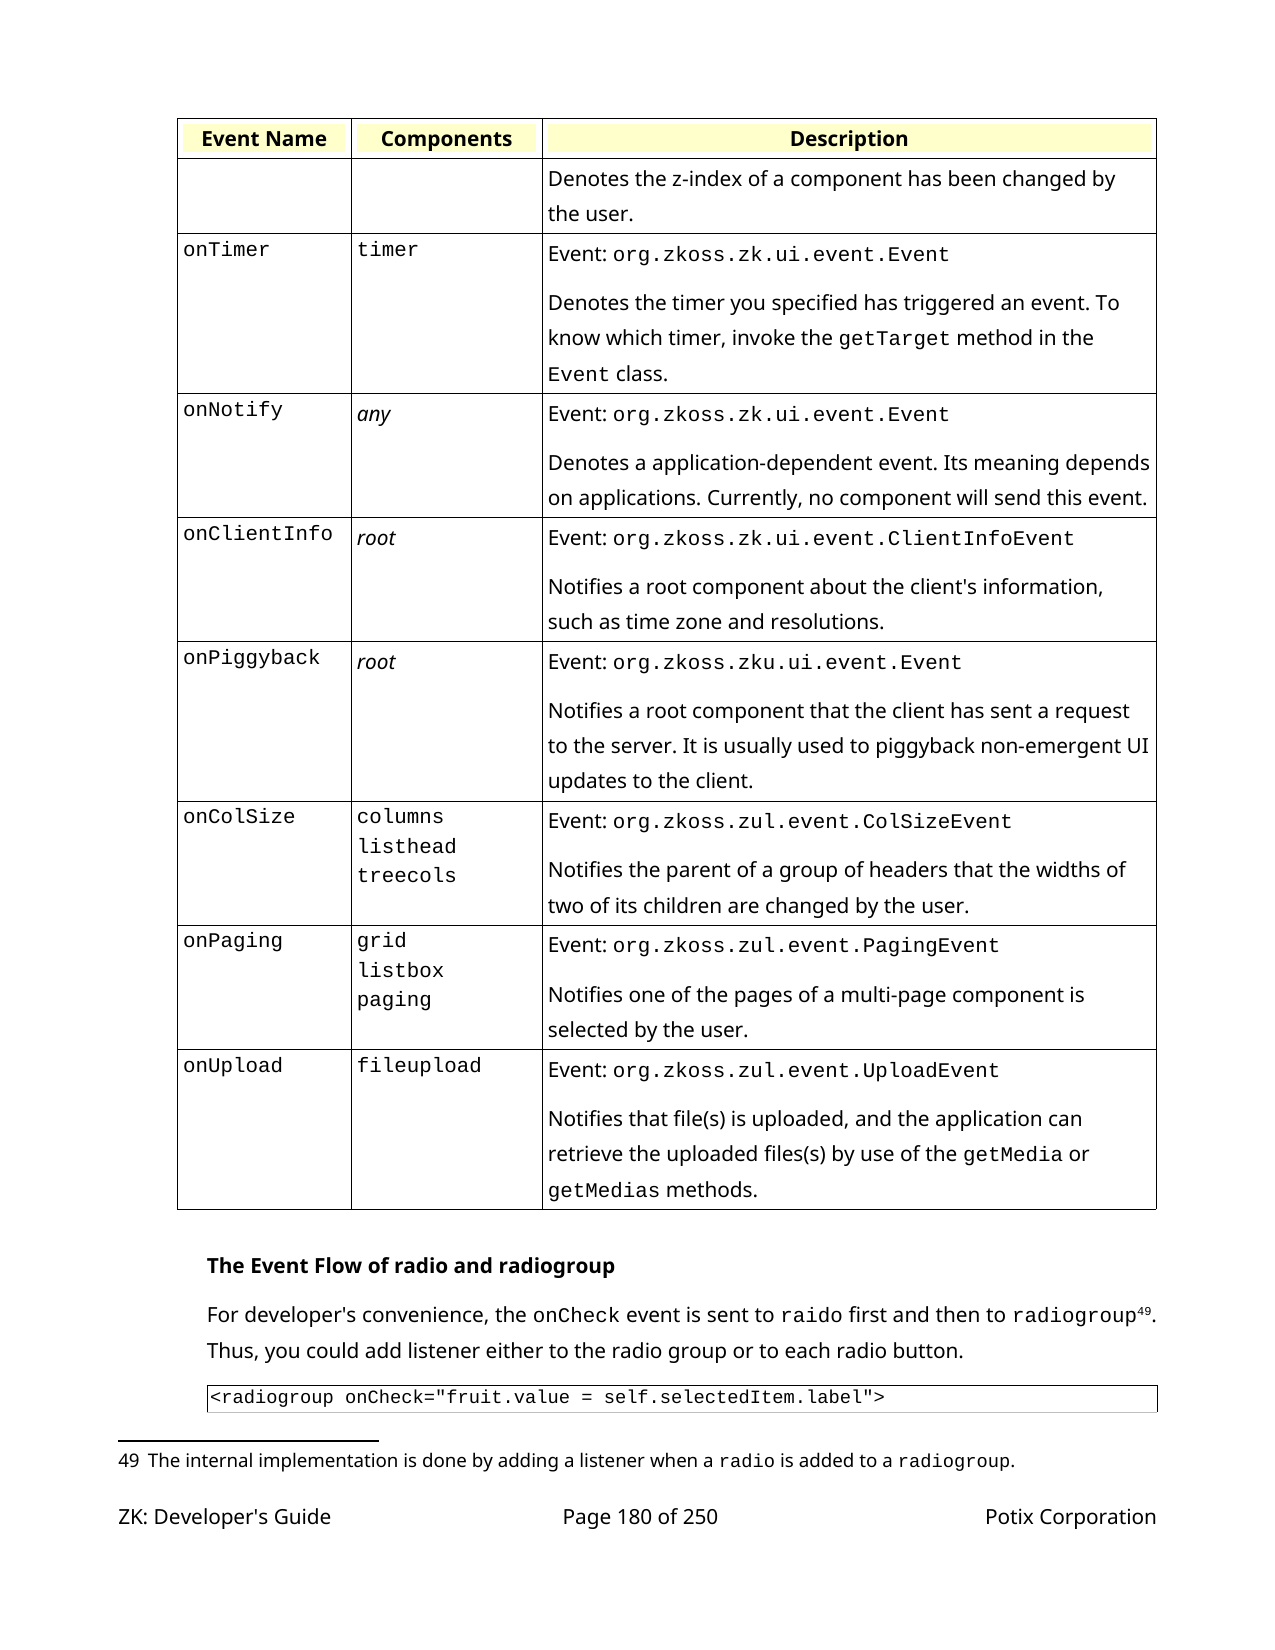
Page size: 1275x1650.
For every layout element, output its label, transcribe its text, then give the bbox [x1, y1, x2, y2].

table_cell Event: org.zkoss.zku.ui.event.Event Notifies a root component that the client has sent a request to the server. It is usually used to piggyback non-emergent UI updates to the client. [543, 642, 1156, 801]
table_cell timer [352, 234, 542, 393]
table_cell Denotes the z-index of a component has been changed by the user. [543, 159, 1156, 233]
table_header Components [352, 119, 542, 158]
table_cell any [352, 394, 542, 517]
table_cell root [352, 642, 542, 801]
table_header Description [543, 119, 1156, 158]
table_cell Event: org.zkoss.zul.event.PagingEvent Notifies one of the pages of a multi-page component is selected by the user. [543, 926, 1156, 1049]
text For developer's convenience, the onCheck event is sent to raido first and then to radiogroup. Thus, you could add listener either to the radio group or to each radio button. [207, 1300, 1157, 1364]
table_cell onClientInfo [178, 518, 351, 641]
table_cell [178, 159, 351, 233]
table_cell onPiggyback [178, 642, 351, 801]
table_cell Event: org.zkoss.zk.ui.event.Event Denotes a application-dependent event. Its meaning depends on applications. Currently, no component will send this event. [543, 394, 1156, 517]
table_cell [352, 159, 542, 233]
text The internal implementation is done by adding a listener when a radio is added to a radiogroup. [118, 1447, 1157, 1473]
table_cell Event: org.zkoss.zk.ui.event.Event Denotes the timer you specified has triggered an event. To know which timer, invoke the getTarget method in the Event class. [543, 234, 1156, 393]
table_header Event Name [178, 119, 351, 158]
table_cell Event: org.zkoss.zul.event.ColSizeEvent Notifies the parent of a group of headers that the widths of two of its children are changed by the user. [543, 802, 1156, 925]
table_cell Event: org.zkoss.zk.ui.event.ClientInfoEvent Notifies a root component about the client's information, such as time zone and resolutions. [543, 518, 1156, 641]
table_cell columns listhead treecols [352, 802, 542, 925]
table_cell onTimer [178, 234, 351, 393]
table_cell fileupload [352, 1050, 542, 1209]
table_cell onPaging [178, 926, 351, 1049]
table_cell onUpload [178, 1050, 351, 1209]
table_cell onNotify [178, 394, 351, 517]
subtitle The Event Flow of radio and radiogroup [207, 1252, 1157, 1280]
table_cell onColSize [178, 802, 351, 925]
table_cell root [352, 518, 542, 641]
table_cell Event: org.zkoss.zul.event.UploadEvent Notifies that file(s) is uploaded, and the application can retrieve the uploaded files(s) by use of the getMedia or getMedias methods. [543, 1050, 1156, 1209]
text <radiogroup onCheck="fruit.value = self.selectedItem.label"> [208, 1386, 1157, 1412]
table_cell grid listbox paging [352, 926, 542, 1049]
